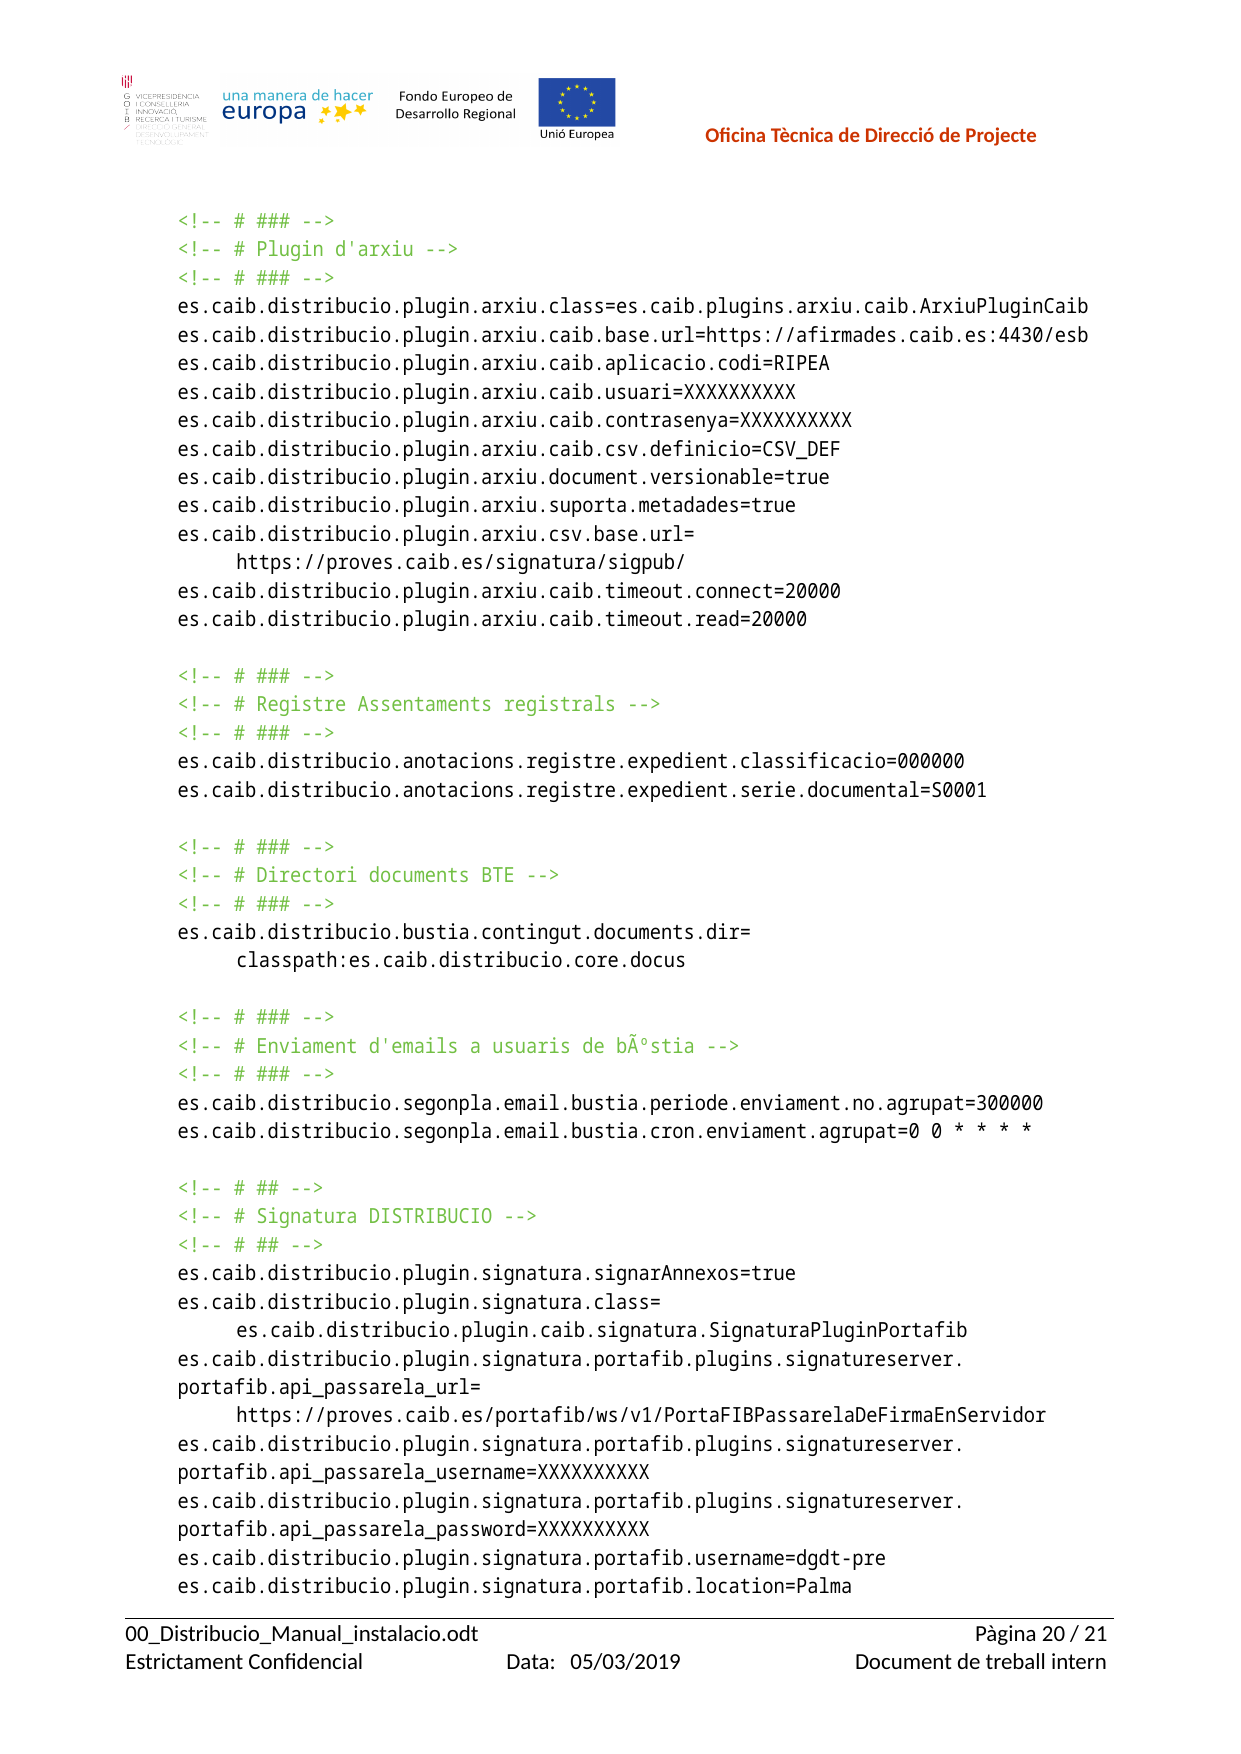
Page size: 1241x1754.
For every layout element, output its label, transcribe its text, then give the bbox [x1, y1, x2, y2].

text <!-- # ## --> [118, 1230, 1122, 1258]
text es.caib.distribucio.plugin.signatura.class= [118, 1287, 1122, 1315]
text es.caib.distribucio.segonpla.email.bustia.periode.enviament.no.agrupat=300000 [118, 1088, 1122, 1116]
text es.caib.distribucio.plugin.arxiu.caib.timeout.read=20000 [118, 604, 1122, 633]
text portafib.api_passarela_password=XXXXXXXXXX [118, 1514, 1122, 1543]
text es.caib.distribucio.anotacions.registre.expedient.classificacio=000000 [118, 746, 1122, 775]
text es.caib.distribucio.plugin.arxiu.caib.csv.definicio=CSV_DEF [118, 434, 1122, 462]
text es.caib.distribucio.plugin.caib.signatura.SignaturaPluginPortafib [118, 1315, 1122, 1344]
text https://proves.caib.es/signatura/sigpub/ [118, 547, 1122, 576]
text <!-- # Plugin d'arxiu --> [118, 234, 1122, 263]
text <!-- # ### --> [118, 889, 1122, 917]
text es.caib.distribucio.plugin.signatura.portafib.location=Palma [118, 1571, 1122, 1599]
text es.caib.distribucio.plugin.arxiu.caib.timeout.connect=20000 [118, 576, 1122, 604]
text <!-- # ### --> [118, 263, 1122, 291]
text es.caib.distribucio.anotacions.registre.expedient.serie.documental=S0001 [118, 775, 1122, 803]
text <!-- # ## --> [118, 1173, 1122, 1201]
text es.caib.distribucio.plugin.arxiu.suporta.metadades=true [118, 491, 1122, 519]
text es.caib.distribucio.plugin.arxiu.class=es.caib.plugins.arxiu.caib.ArxiuPluginCaib [118, 291, 1122, 320]
picture [219, 73, 621, 147]
text <!-- # ### --> [118, 1002, 1122, 1031]
picture [118, 73, 213, 147]
text es.caib.distribucio.plugin.arxiu.document.versionable=true [118, 462, 1122, 491]
text es.caib.distribucio.plugin.arxiu.caib.usuari=XXXXXXXXXX [118, 377, 1122, 405]
text <!-- # ### --> [118, 832, 1122, 860]
text <!-- # ### --> [118, 718, 1122, 746]
text es.caib.distribucio.plugin.signatura.portafib.username=dgdt-pre [118, 1543, 1122, 1571]
text es.caib.distribucio.plugin.arxiu.csv.base.url= [118, 519, 1122, 547]
text portafib.api_passarela_username=XXXXXXXXXX [118, 1457, 1122, 1486]
text es.caib.distribucio.plugin.signatura.portafib.plugins.signatureserver. [118, 1344, 1122, 1372]
text es.caib.distribucio.plugin.signatura.portafib.plugins.signatureserver. [118, 1429, 1122, 1457]
text es.caib.distribucio.segonpla.email.bustia.cron.enviament.agrupat=0 0 * * * * [118, 1116, 1122, 1144]
text <!-- # ### --> [118, 1059, 1122, 1088]
text es.caib.distribucio.bustia.contingut.documents.dir= [118, 917, 1122, 946]
text es.caib.distribucio.plugin.arxiu.caib.aplicacio.codi=RIPEA [118, 348, 1122, 377]
text <!-- # ### --> [118, 206, 1122, 234]
text es.caib.distribucio.plugin.signatura.portafib.plugins.signatureserver. [118, 1486, 1122, 1514]
text es.caib.distribucio.plugin.arxiu.caib.base.url=https://afirmades.caib.es:4430/esb [118, 320, 1122, 348]
text <!-- # Registre Assentaments registrals --> [118, 689, 1122, 718]
text portafib.api_passarela_url= [118, 1372, 1122, 1401]
text <!-- # Enviament d'emails a usuaris de bÃºstia --> [118, 1031, 1122, 1059]
text <!-- # ### --> [118, 661, 1122, 689]
text classpath:es.caib.distribucio.core.docus [118, 946, 1122, 974]
text es.caib.distribucio.plugin.signatura.signarAnnexos=true [118, 1258, 1122, 1287]
text https://proves.caib.es/portafib/ws/v1/PortaFIBPassarelaDeFirmaEnServidor [118, 1401, 1122, 1429]
text <!-- # Signatura DISTRIBUCIO --> [118, 1201, 1122, 1230]
text <!-- # Directori documents BTE --> [118, 860, 1122, 889]
text es.caib.distribucio.plugin.arxiu.caib.contrasenya=XXXXXXXXXX [118, 405, 1122, 434]
